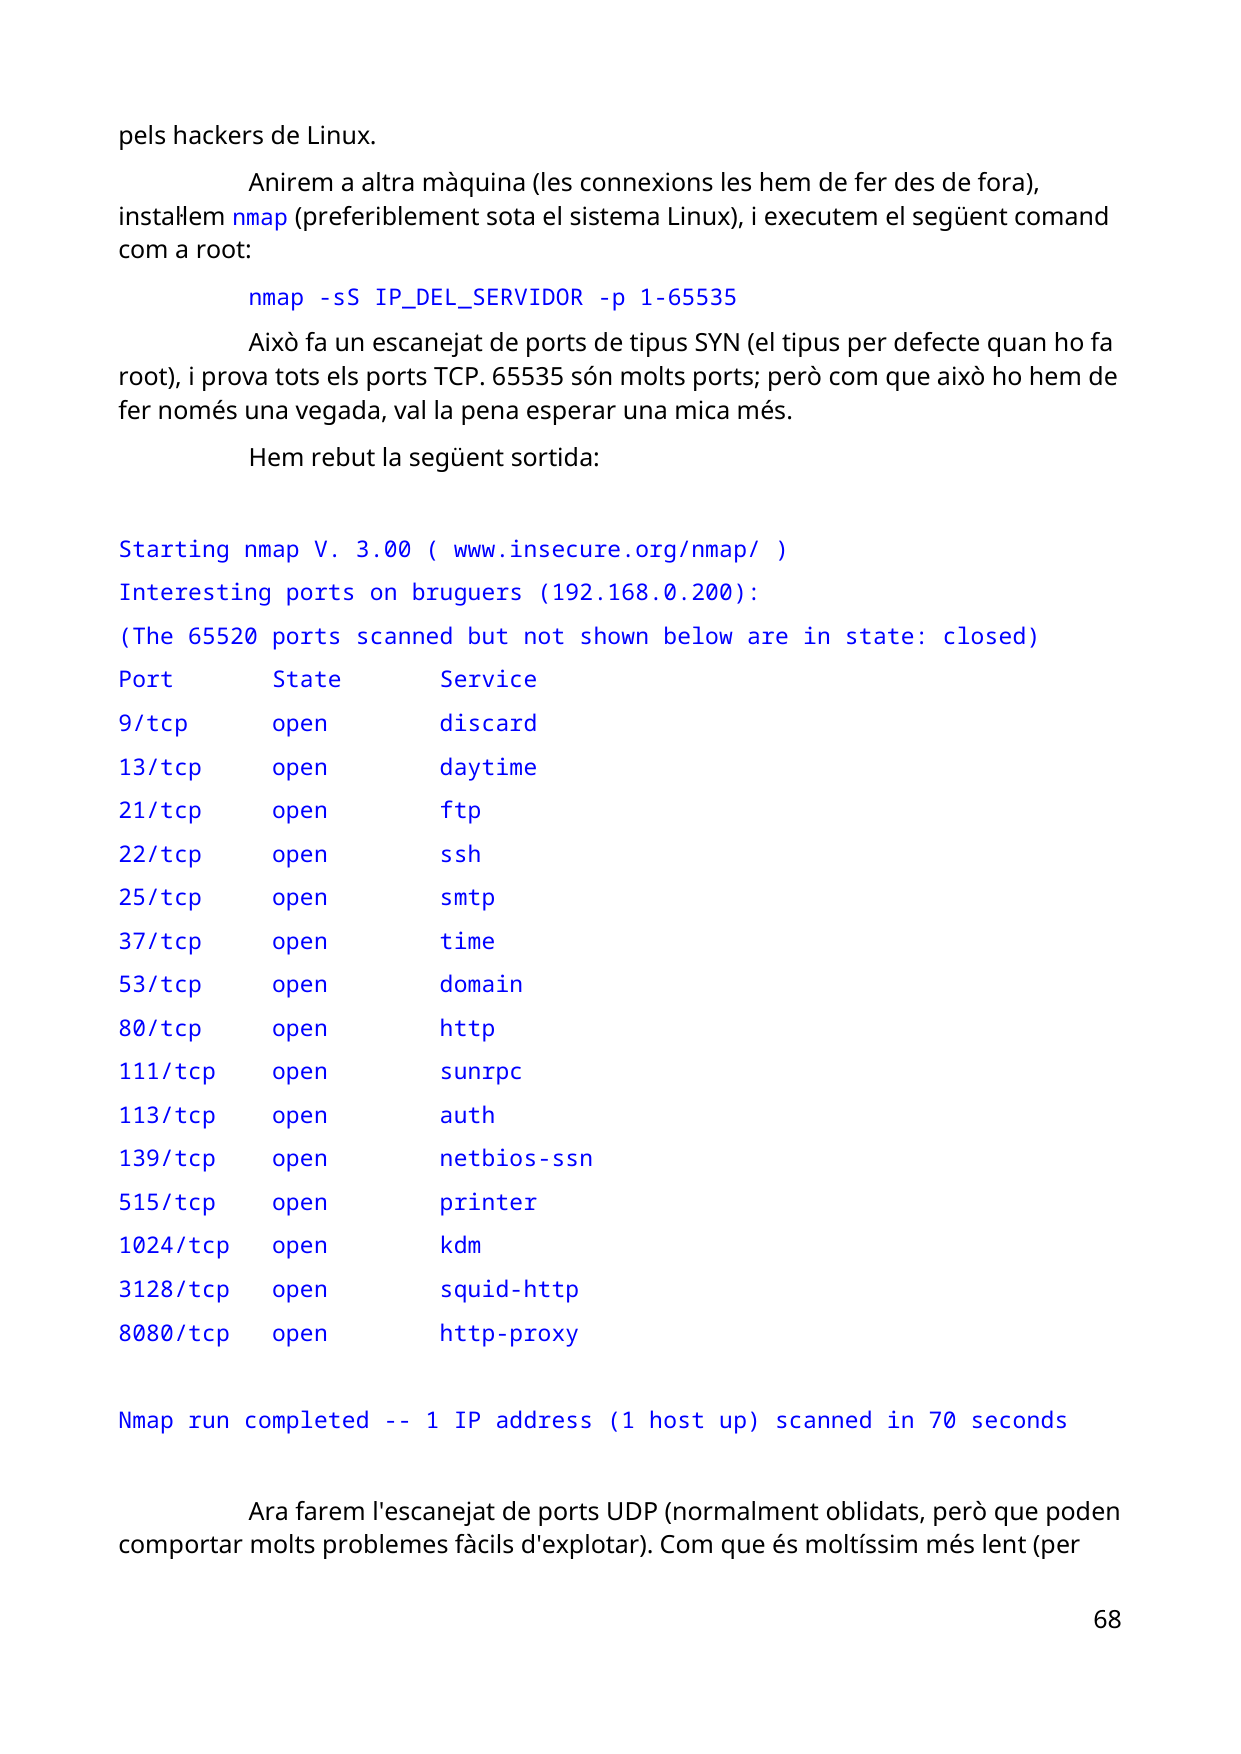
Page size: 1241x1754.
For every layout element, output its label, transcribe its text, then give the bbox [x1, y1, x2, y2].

text 25/tcp open smtp [118, 881, 1122, 912]
text Anirem a altra màquina (les connexions les hem de fer des de fora), instal·lem nmap (preferiblement sota el sistema Linux), i executem el següent comand com a root: [118, 164, 1122, 266]
text 139/tcp open netbios-ssn [118, 1142, 1122, 1173]
text 113/tcp open auth [118, 1099, 1122, 1130]
text 22/tcp open ssh [118, 837, 1122, 868]
text 53/tcp open domain [118, 968, 1122, 999]
text Port State Service [118, 663, 1122, 694]
text pels hackers de Linux. [118, 118, 1122, 152]
text Nmap run completed -- 1 IP address (1 host up) scanned in 70 seconds [118, 1403, 1122, 1434]
text Interesting ports on bruguers (192.168.0.200): [118, 576, 1122, 607]
text 8080/tcp open http-proxy [118, 1316, 1122, 1347]
text 80/tcp open http [118, 1012, 1122, 1043]
text Hem rebut la següent sortida: [118, 440, 1122, 474]
text 1024/tcp open kdm [118, 1229, 1122, 1260]
text 13/tcp open daytime [118, 750, 1122, 781]
text 515/tcp open printer [118, 1186, 1122, 1217]
text nmap -sS IP_DEL_SERVIDOR -p 1-65535 [118, 279, 1122, 313]
text Ara farem l'escanejat de ports UDP (normalment oblidats, però que poden comportar molts problemes fàcils d'explotar). Com que és moltíssim més lent (per [118, 1493, 1122, 1561]
text Això fa un escanejat de ports de tipus SYN (el tipus per defecte quan ho fa root), i prova tots els ports TCP. 65535 són molts ports; però com que això ho hem de fer només una vegada, val la pena esperar una mica més. [118, 325, 1122, 427]
text 3128/tcp open squid-http [118, 1273, 1122, 1304]
text 37/tcp open time [118, 924, 1122, 956]
text 111/tcp open sunrpc [118, 1055, 1122, 1086]
text Starting nmap V. 3.00 ( www.insecure.org/nmap/ ) [118, 533, 1122, 564]
text (The 65520 ports scanned but not shown below are in state: closed) [118, 620, 1122, 651]
text 21/tcp open ftp [118, 794, 1122, 825]
text 9/tcp open discard [118, 707, 1122, 738]
